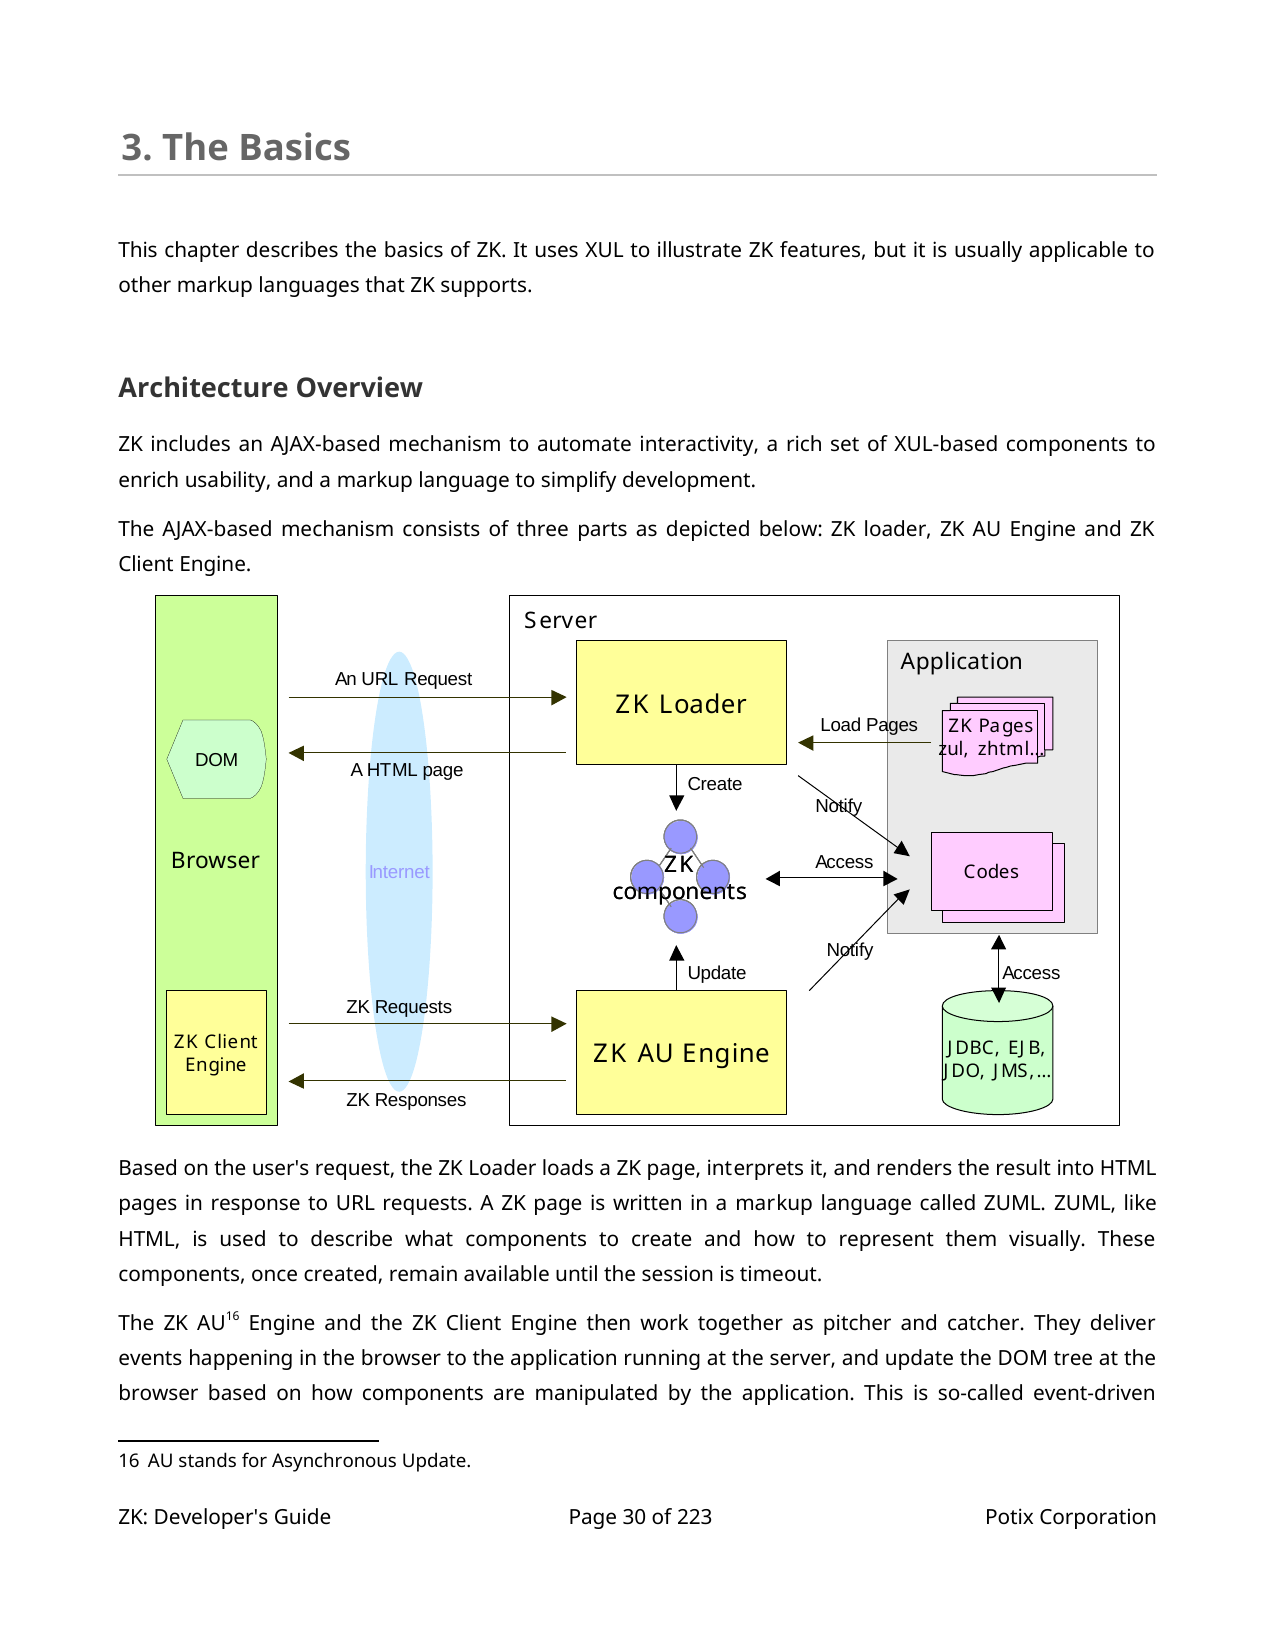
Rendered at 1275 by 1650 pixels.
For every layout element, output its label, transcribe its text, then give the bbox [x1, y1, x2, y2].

text Based on the user's request, the ZK Loader loads a ZK page, interprets it, and renders the result into HTML pages in response to URL requests. A ZK page is written in a markup language called ZUML. ZUML, like HTML, is used to describe what components to create and how to represent them visually. These components, once created, remain available until the session is timeout. [118, 598, 1157, 1287]
text The ZK AU Engine and the ZK Client Engine then work together as pitcher and catcher. They deliver events happening in the browser to the application running at the server, and update the DOM tree at the browser based on how components are manipulated by the application. This is so-called event-driven [118, 1308, 1157, 1406]
text This chapter describes the basics of ZK. It uses XUL to illustrate ZK features, but it is usually applicable to other markup languages that ZK supports. [118, 235, 1157, 298]
text AU stands for Asynchronous Update. [118, 1447, 1157, 1473]
subtitle 3. The Basics [118, 118, 1157, 174]
subtitle Architecture Overview [118, 369, 1157, 406]
text ZK includes an AJAX-based mechanism to automate interactivity, a rich set of XUL-based components to enrich usability, and a markup language to simplify development. [118, 429, 1157, 493]
text The AJAX-based mechanism consists of three parts as depicted below: ZK loader, ZK AU Engine and ZK Client Engine. [118, 514, 1157, 577]
